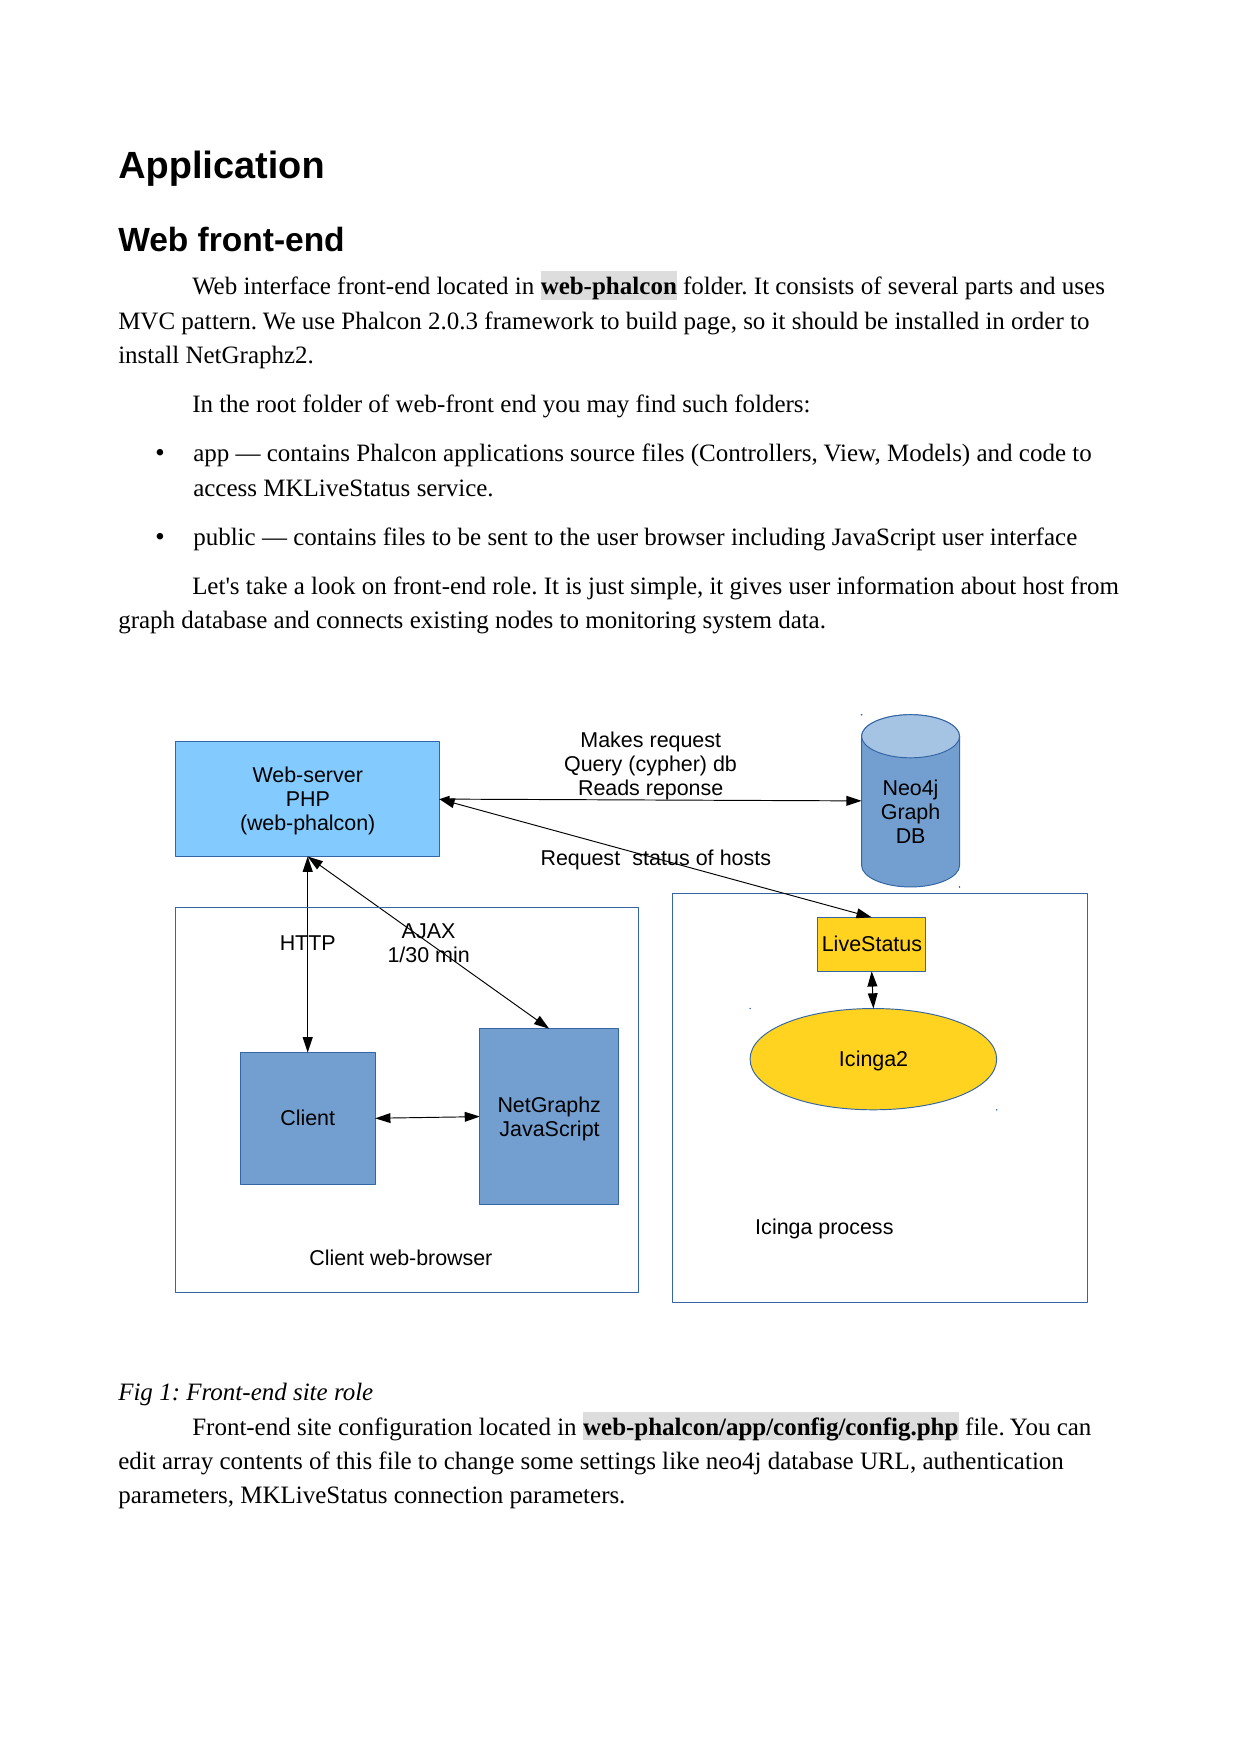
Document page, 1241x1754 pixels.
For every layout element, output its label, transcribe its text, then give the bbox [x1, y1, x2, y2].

text In the root folder of web-front end you may find such folders: [118, 389, 1122, 418]
text Web interface front-end located in web-phalcon folder. It consists of several parts and uses MVC pattern. We use Phalcon 2.0.3 framework to build page, so it should be installed in order to install NetGraphz2. [118, 271, 1122, 369]
text [118, 654, 1122, 667]
text Fig 1: Front-end site role [118, 667, 1122, 1406]
subtitle Application [118, 143, 1122, 187]
list public — contains files to be sent to the user browser including JavaScript user interface [156, 522, 1122, 551]
text Let's take a look on front-end role. It is just simple, it gives user information about host from graph database and connects existing nodes to monitoring system data. [118, 571, 1122, 634]
text Front-end site configuration located in web-phalcon/app/config/config.php file. You can edit array contents of this file to change some settings like neo4j database URL, authentication parameters, MKLiveStatus connection parameters. [118, 1406, 1122, 1509]
subtitle Web front-end [118, 220, 1122, 259]
list app — contains Phalcon applications source files (Controllers, View, Models) and code to access MKLiveStatus service. [156, 438, 1122, 502]
